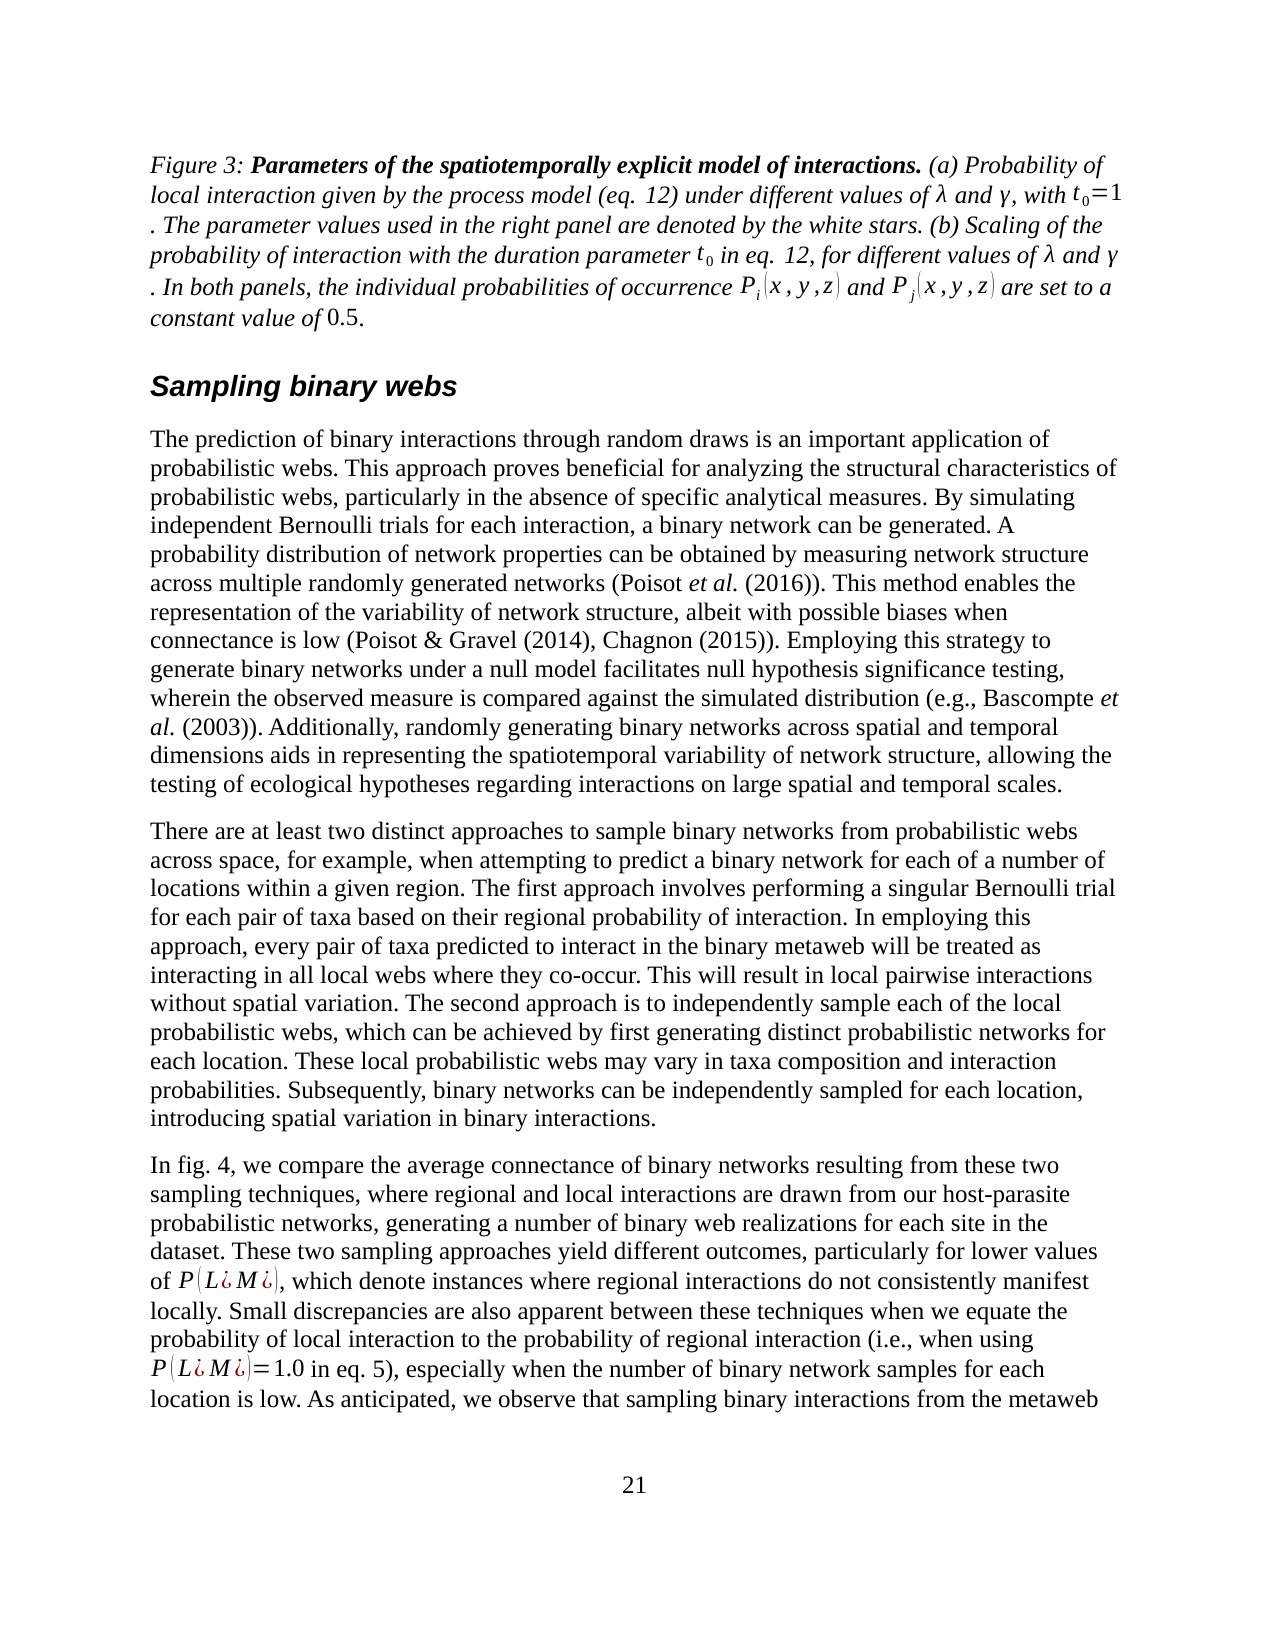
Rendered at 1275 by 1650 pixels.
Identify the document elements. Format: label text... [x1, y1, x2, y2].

text The prediction of binary interactions through random draws is an important application of probabilistic webs. This approach proves beneficial for analyzing the structural characteristics of probabilistic webs, particularly in the absence of specific analytical measures. By simulating independent Bernoulli trials for each interaction, a binary network can be generated. A probability distribution of network properties can be obtained by measuring network structure across multiple randomly generated networks (Poisot et al. (2016)). This method enables the representation of the variability of network structure, albeit with possible biases when connectance is low (Poisot & Gravel (2014), Chagnon (2015)). Employing this strategy to generate binary networks under a null model facilitates null hypothesis significance testing, wherein the observed measure is compared against the simulated distribution (e.g., Bascompte et al. (2003)). Additionally, randomly generating binary networks across spatial and temporal dimensions aids in representing the spatiotemporal variability of network structure, allowing the testing of ecological hypotheses regarding interactions on large spatial and temporal scales. [150, 424, 1125, 798]
text Figure 3: Parameters of the spatiotemporally explicit model of interactions. (a) Probability of local interaction given by the process model (eq. 12) under different values of and , with . The parameter values used in the right panel are denoted by the white stars. (b) Scaling of the probability of interaction with the duration parameter in eq. 12, for different values of and . In both panels, the individual probabilities of occurrence and are set to a constant value of . [150, 150, 1125, 332]
subtitle Sampling binary webs [150, 369, 1125, 403]
text In fig. 4, we compare the average connectance of binary networks resulting from these two sampling techniques, where regional and local interactions are drawn from our host-parasite probabilistic networks, generating a number of binary web realizations for each site in the dataset. These two sampling approaches yield different outcomes, particularly for lower values of , which denote instances where regional interactions do not consistently manifest locally. Small discrepancies are also apparent between these techniques when we equate the probability of local interaction to the probability of regional interaction (i.e., when using in eq. 5), especially when the number of binary network samples for each location is low. As anticipated, we observe that sampling binary interactions from the metaweb [150, 1150, 1125, 1413]
text There are at least two distinct approaches to sample binary networks from probabilistic webs across space, for example, when attempting to predict a binary network for each of a number of locations within a given region. The first approach involves performing a singular Bernoulli trial for each pair of taxa based on their regional probability of interaction. In employing this approach, every pair of taxa predicted to interact in the binary metaweb will be treated as interacting in all local webs where they co-occur. This will result in local pairwise interactions without spatial variation. The second approach is to independently sample each of the local probabilistic webs, which can be achieved by first generating distinct probabilistic networks for each location. These local probabilistic webs may vary in taxa composition and interaction probabilities. Subsequently, binary networks can be independently sampled for each location, introducing spatial variation in binary interactions. [150, 816, 1125, 1132]
